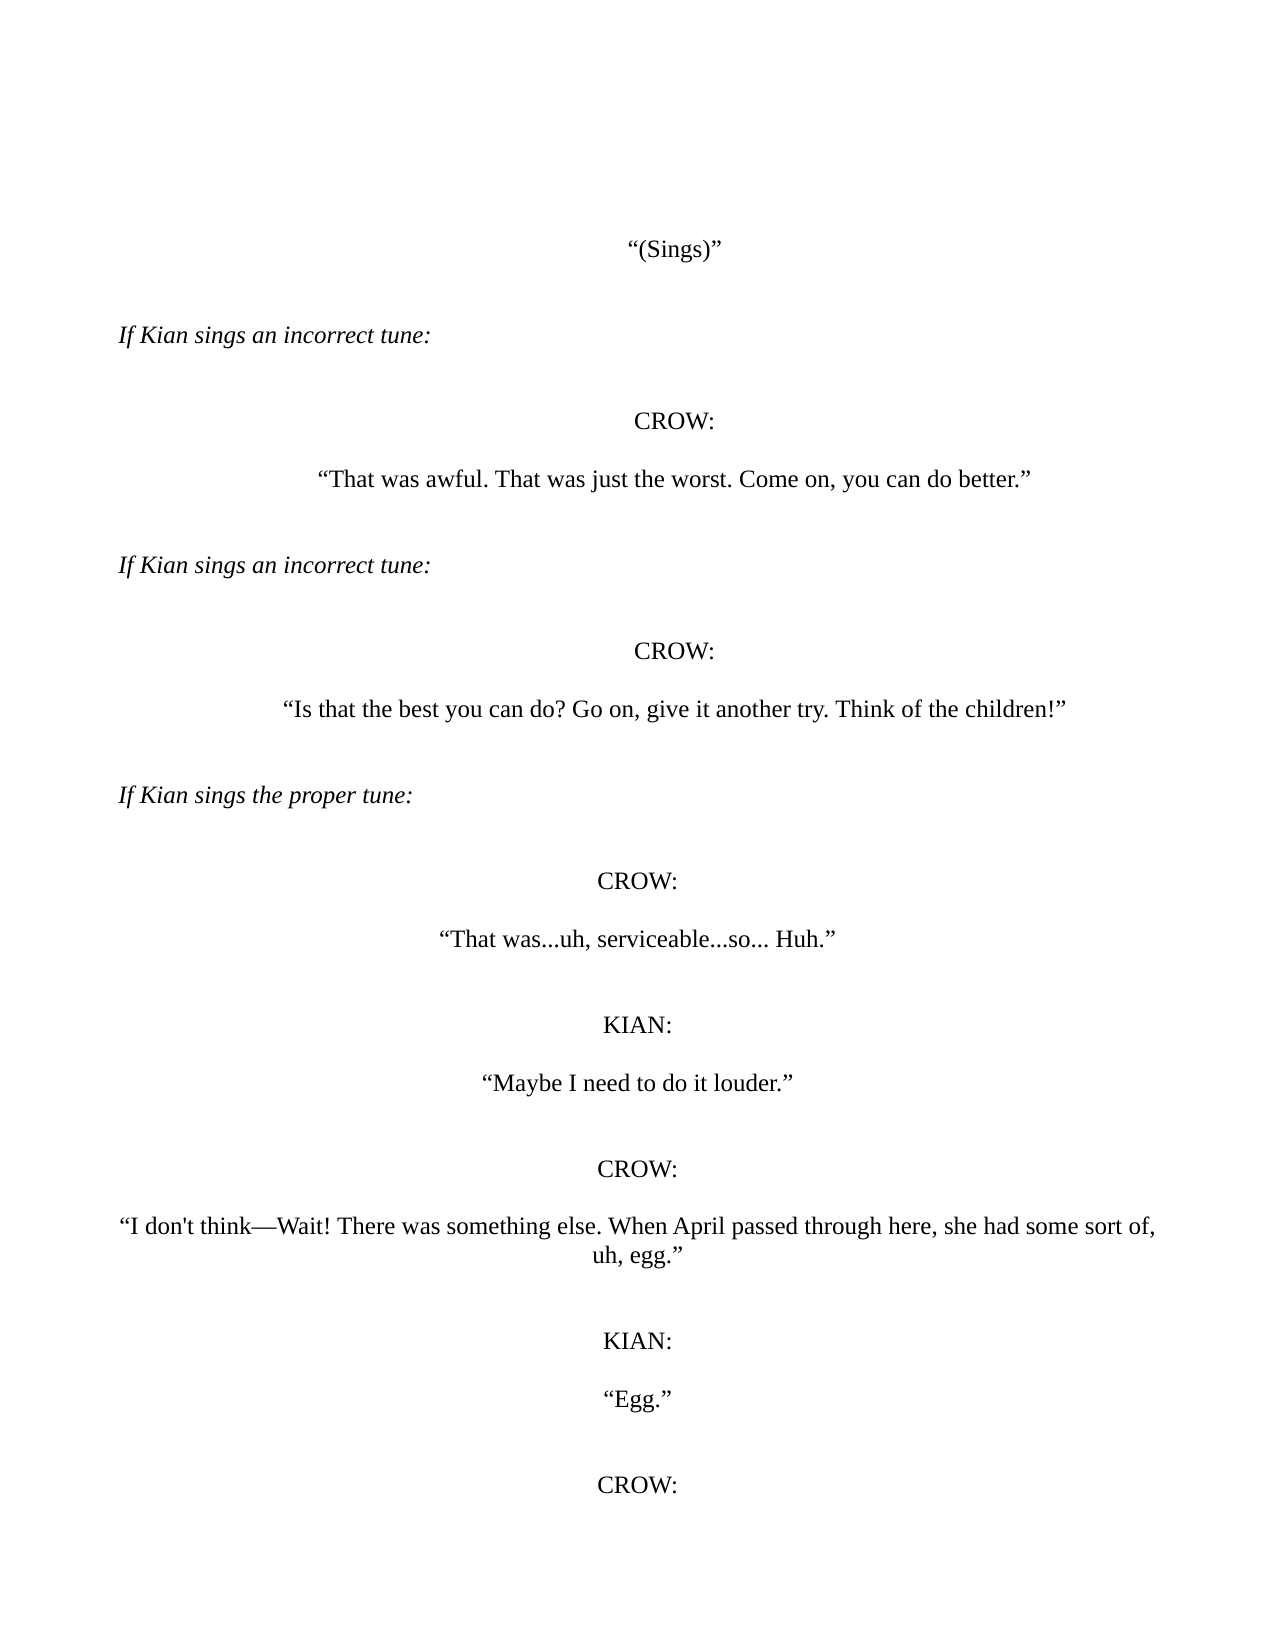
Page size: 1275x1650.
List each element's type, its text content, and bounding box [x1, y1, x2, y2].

text “I don't think—Wait! There was something else. When April passed through here, she had some sort of, uh, egg.” [118, 1211, 1157, 1269]
text CROW: [118, 1154, 1157, 1183]
text “Maybe I need to do it louder.” [118, 1068, 1157, 1096]
text CROW: [118, 636, 1157, 665]
text If Kian sings an incorrect tune: [118, 320, 1157, 349]
text “Is that the best you can do? Go on, give it another try. Think of the children!” [118, 694, 1157, 723]
text “Egg.” [118, 1384, 1157, 1413]
text CROW: [118, 1470, 1157, 1499]
text “That was awful. That was just the worst. Come on, you can do better.” [118, 464, 1157, 493]
text If Kian sings an incorrect tune: [118, 550, 1157, 579]
text “(Sings)” [118, 234, 1157, 263]
text If Kian sings the proper tune: [118, 780, 1157, 809]
text KIAN: [118, 1326, 1157, 1355]
text CROW: [118, 406, 1157, 435]
text KIAN: [118, 1010, 1157, 1039]
text “That was...uh, serviceable...so... Huh.” [118, 924, 1157, 953]
text CROW: [118, 866, 1157, 895]
